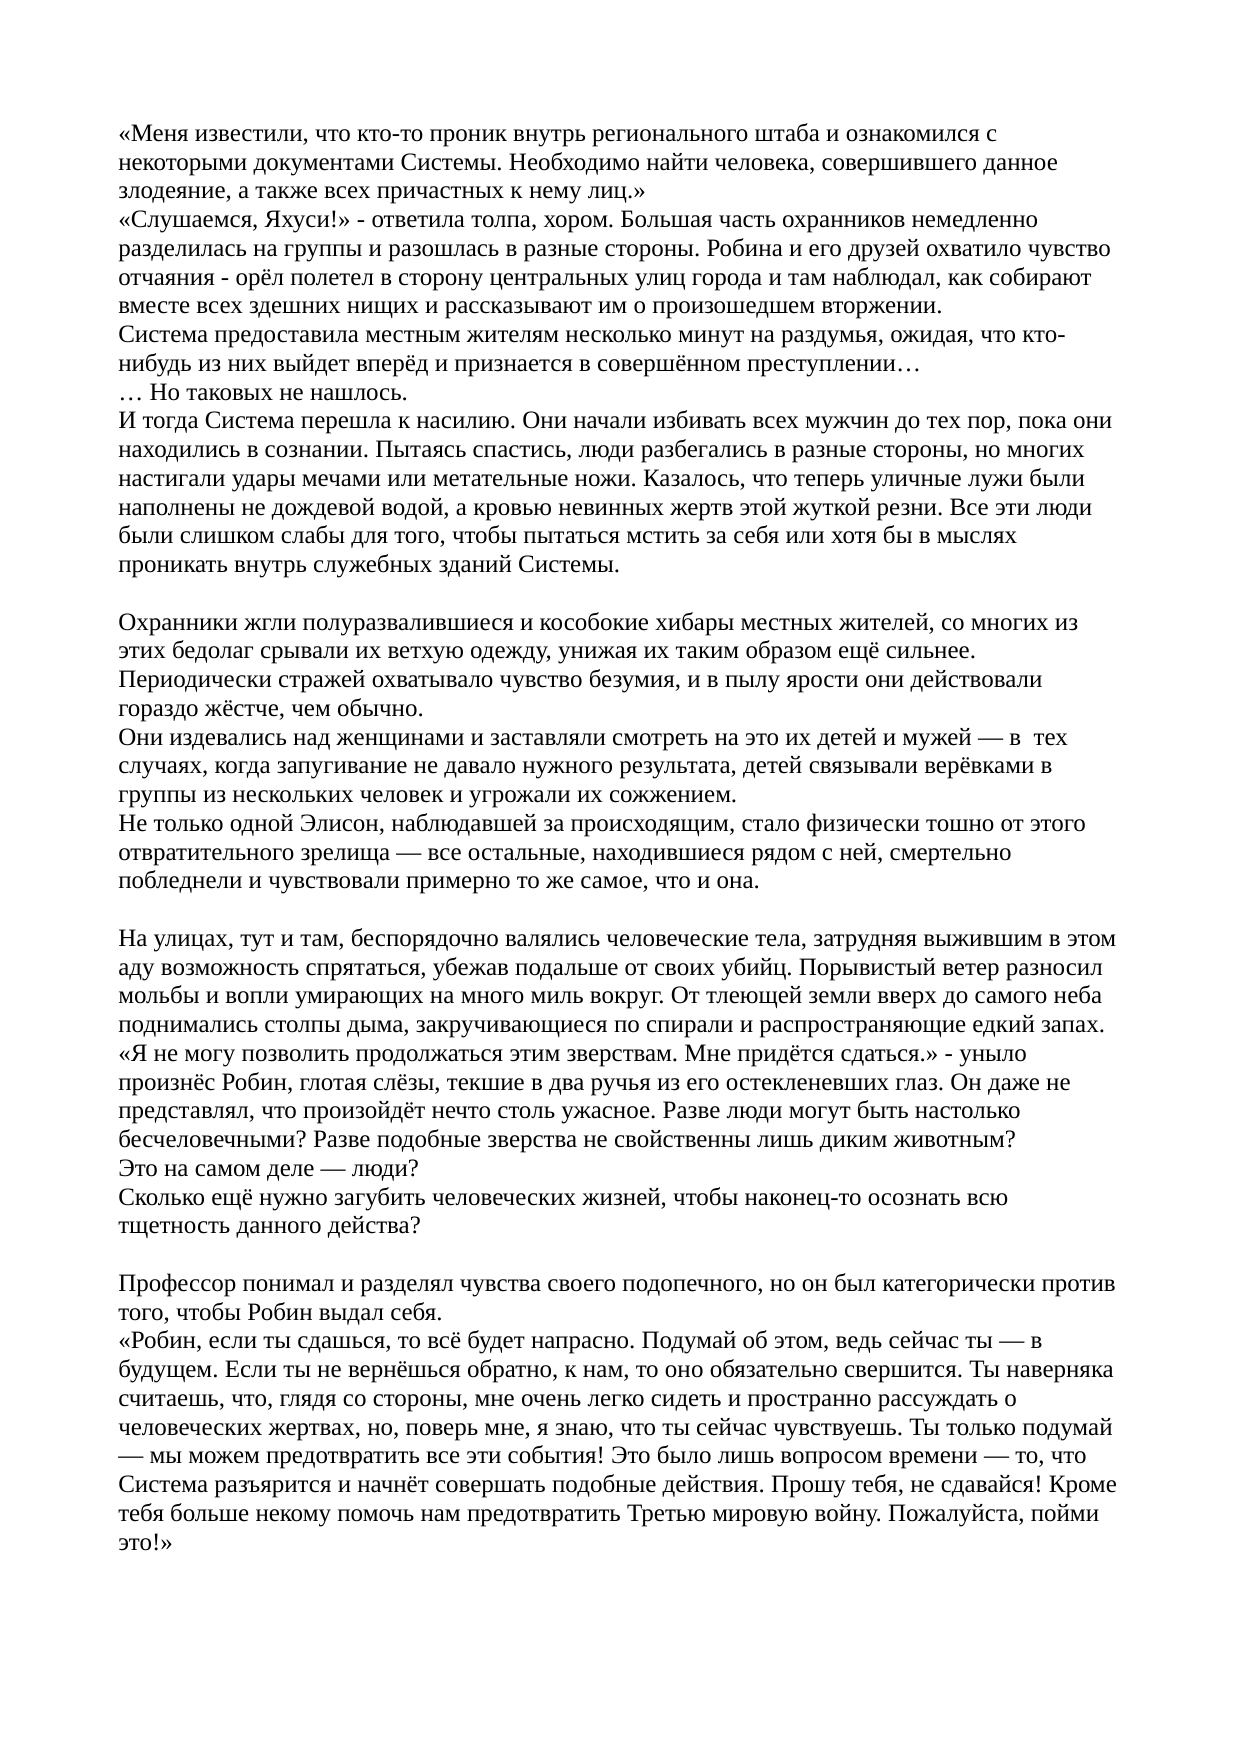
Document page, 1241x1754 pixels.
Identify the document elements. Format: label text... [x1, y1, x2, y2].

text «Слушаемся, Яхуси!» - ответила толпа, хором. Большая часть охранников немедленно разделилась на группы и разошлась в разные стороны. Робина и его друзей охватило чувство отчаяния - орёл полетел в сторону центральных улиц города и там наблюдал, как собирают вместе всех здешних нищих и рассказывают им о произошедшем вторжении. [118, 204, 1122, 319]
text Сколько ещё нужно загубить человеческих жизней, чтобы наконец-то осознать всю тщетность данного действа? [118, 1182, 1122, 1239]
text Это на самом деле — люди? [118, 1153, 1122, 1182]
text На улицах, тут и там, беспорядочно валялись человеческие тела, затрудняя выжившим в этом аду возможность спрятаться, убежав подальше от своих убийц. Порывистый ветер разносил мольбы и вопли умирающих на много миль вокруг. От тлеющей земли вверх до самого неба поднимались столпы дыма, закручивающиеся по спирали и распространяющие едкий запах. [118, 923, 1122, 1038]
text Они издевались над женщинами и заставляли смотреть на это их детей и мужей — в тех случаях, когда запугивание не давало нужного результата, детей связывали верёвками в группы из нескольких человек и угрожали их сожжением. [118, 722, 1122, 808]
text «Я не могу позволить продолжаться этим зверствам. Мне придётся сдаться.» - уныло произнёс Робин, глотая слёзы, текшие в два ручья из его остекленевших глаз. Он даже не представлял, что произойдёт нечто столь ужасное. Разве люди могут быть настолько бесчеловечными? Разве подобные зверства не свойственны лишь диким животным? [118, 1038, 1122, 1153]
text … Но таковых не нашлось. [118, 377, 1122, 406]
text Не только одной Элисон, наблюдавшей за происходящим, стало физически тошно от этого отвратительного зрелища — все остальные, находившиеся рядом с ней, смертельно побледнели и чувствовали примерно то же самое, что и она. [118, 808, 1122, 894]
text Профессор понимал и разделял чувства своего подопечного, но он был категорически против того, чтобы Робин выдал себя. [118, 1268, 1122, 1326]
text Охранники жгли полуразвалившиеся и кособокие хибары местных жителей, со многих из этих бедолаг срывали их ветхую одежду, унижая их таким образом ещё сильнее. Периодически стражей охватывало чувство безумия, и в пылу ярости они действовали гораздо жёстче, чем обычно. [118, 607, 1122, 722]
text «Меня известили, что кто-то проник внутрь регионального штаба и ознакомился с некоторыми документами Системы. Необходимо найти человека, совершившего данное злодеяние, а также всех причастных к нему лиц.» [118, 118, 1122, 204]
text «Робин, если ты сдашься, то всё будет напрасно. Подумай об этом, ведь сейчас ты — в будущем. Если ты не вернёшься обратно, к нам, то оно обязательно свершится. Ты наверняка считаешь, что, глядя со стороны, мне очень легко сидеть и пространно рассуждать о человеческих жертвах, но, поверь мне, я знаю, что ты сейчас чувствуешь. Ты только подумай — мы можем предотвратить все эти события! Это было лишь вопросом времени — то, что Система разъярится и начнёт совершать подобные действия. Прошу тебя, не сдавайся! Кроме тебя больше некому помочь нам предотвратить Третью мировую войну. Пожалуйста, пойми это!» [118, 1326, 1122, 1556]
text Система предоставила местным жителям несколько минут на раздумья, ожидая, что кто-нибудь из них выйдет вперёд и признается в совершённом преступлении… [118, 319, 1122, 377]
text И тогда Система перешла к насилию. Они начали избивать всех мужчин до тех пор, пока они находились в сознании. Пытаясь спастись, люди разбегались в разные стороны, но многих настигали удары мечами или метательные ножи. Казалось, что теперь уличные лужи были наполнены не дождевой водой, а кровью невинных жертв этой жуткой резни. Все эти люди были слишком слабы для того, чтобы пытаться мстить за себя или хотя бы в мыслях проникать внутрь служебных зданий Системы. [118, 406, 1122, 578]
